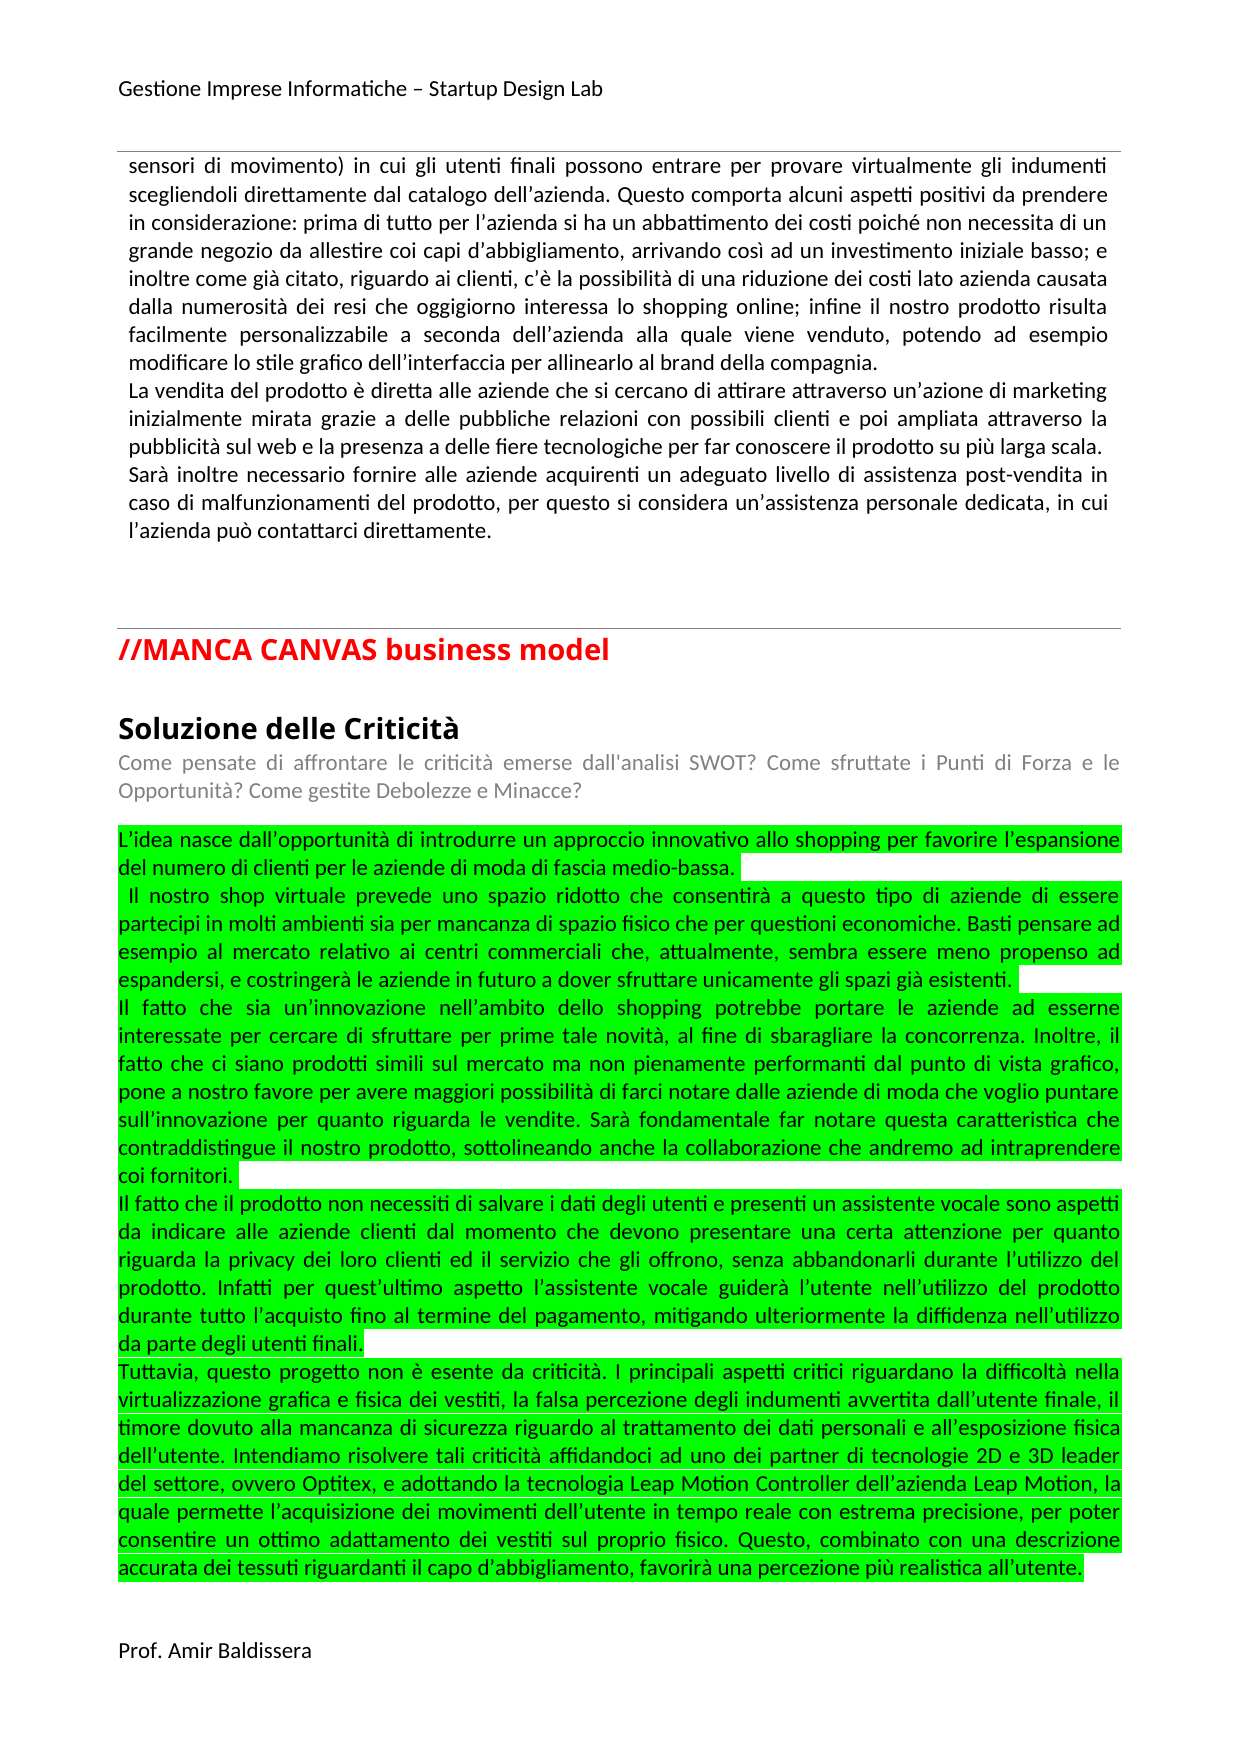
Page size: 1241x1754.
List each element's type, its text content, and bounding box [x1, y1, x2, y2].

table_cell sensori di movimento) in cui gli utenti finali possono entrare per provare virtualmente gli indumenti scegliendoli direttamente dal catalogo dell’azienda. Questo comporta alcuni aspetti positivi da prendere in considerazione: prima di tutto per l’azienda si ha un abbattimento dei costi poiché non necessita di un grande negozio da allestire coi capi d’abbigliamento, arrivando così ad un investimento iniziale basso; e inoltre come già citato, riguardo ai clienti, c’è la possibilità di una riduzione dei costi lato azienda causata dalla numerosità dei resi che oggigiorno interessa lo shopping online; infine il nostro prodotto risulta facilmente personalizzabile a seconda dell’azienda alla quale viene venduto, potendo ad esempio modificare lo stile grafico dell’interfaccia per allinearlo al brand della compagnia. La vendita del prodotto è diretta alle aziende che si cercano di attirare attraverso un’azione di marketing inizialmente mirata grazie a delle pubbliche relazioni con possibili clienti e poi ampliata attraverso la pubblicità sul web e la presenza a delle fiere tecnologiche per far conoscere il prodotto su più larga scala. Sarà inoltre necessario fornire alle aziende acquirenti un adeguato livello di assistenza post-vendita in caso di malfunzionamenti del prodotto, per questo si considera un’assistenza personale dedicata, in cui l’azienda può contattarci direttamente. [117, 152, 1121, 628]
text Il fatto che il prodotto non necessiti di salvare i dati degli utenti e presenti un assistente vocale sono aspetti da indicare alle aziende clienti dal momento che devono presentare una certa attenzione per quanto riguarda la privacy dei loro clienti ed il servizio che gli offrono, senza abbandonarli durante l’utilizzo del prodotto. Infatti per quest’ultimo aspetto l’assistente vocale guiderà l’utente nell’utilizzo del prodotto durante tutto l’acquisto fino al termine del pagamento, mitigando ulteriormente la diffidenza nell’utilizzo da parte degli utenti finali. [118, 1189, 1122, 1357]
text L’idea nasce dall’opportunità di introdurre un approccio innovativo allo shopping per favorire l’espansione del numero di clienti per le aziende di moda di fascia medio-bassa. [118, 825, 1122, 881]
text Come pensate di affrontare le criticità emerse dall'analisi SWOT? Come sfruttate i Punti di Forza e le Opportunità? Come gestite Debolezze e Minacce? [118, 748, 1122, 804]
subtitle Soluzione delle Criticità [118, 708, 1122, 748]
text Il fatto che sia un’innovazione nell’ambito dello shopping potrebbe portare le aziende ad esserne interessate per cercare di sfruttare per prime tale novità, al fine di sbaragliare la concorrenza. Inoltre, il fatto che ci siano prodotti simili sul mercato ma non pienamente performanti dal punto di vista grafico, pone a nostro favore per avere maggiori possibilità di farci notare dalle aziende di moda che voglio puntare sull’innovazione per quanto riguarda le vendite. Sarà fondamentale far notare questa caratteristica che contraddistingue il nostro prodotto, sottolineando anche la collaborazione che andremo ad intraprendere coi fornitori. [118, 993, 1122, 1189]
text Il nostro shop virtuale prevede uno spazio ridotto che consentirà a questo tipo di aziende di essere partecipi in molti ambienti sia per mancanza di spazio fisico che per questioni economiche. Basti pensare ad esempio al mercato relativo ai centri commerciali che, attualmente, sembra essere meno propenso ad espandersi, e costringerà le aziende in futuro a dover sfruttare unicamente gli spazi già esistenti. [118, 881, 1122, 993]
subtitle //MANCA CANVAS business model [118, 629, 1122, 669]
text Tuttavia, questo progetto non è esente da criticità. I principali aspetti critici riguardano la difficoltà nella virtualizzazione grafica e fisica dei vestiti, la falsa percezione degli indumenti avvertita dall’utente finale, il timore dovuto alla mancanza di sicurezza riguardo al trattamento dei dati personali e all’esposizione fisica dell’utente. Intendiamo risolvere tali criticità affidandoci ad uno dei partner di tecnologie 2D e 3D leader del settore, ovvero Optitex, e adottando la tecnologia Leap Motion Controller dell’azienda Leap Motion, la quale permette l’acquisizione dei movimenti dell’utente in tempo reale con estrema precisione, per poter consentire un ottimo adattamento dei vestiti sul proprio fisico. Questo, combinato con una descrizione accurata dei tessuti riguardanti il capo d’abbigliamento, favorirà una percezione più realistica all’utente. [118, 1357, 1122, 1582]
